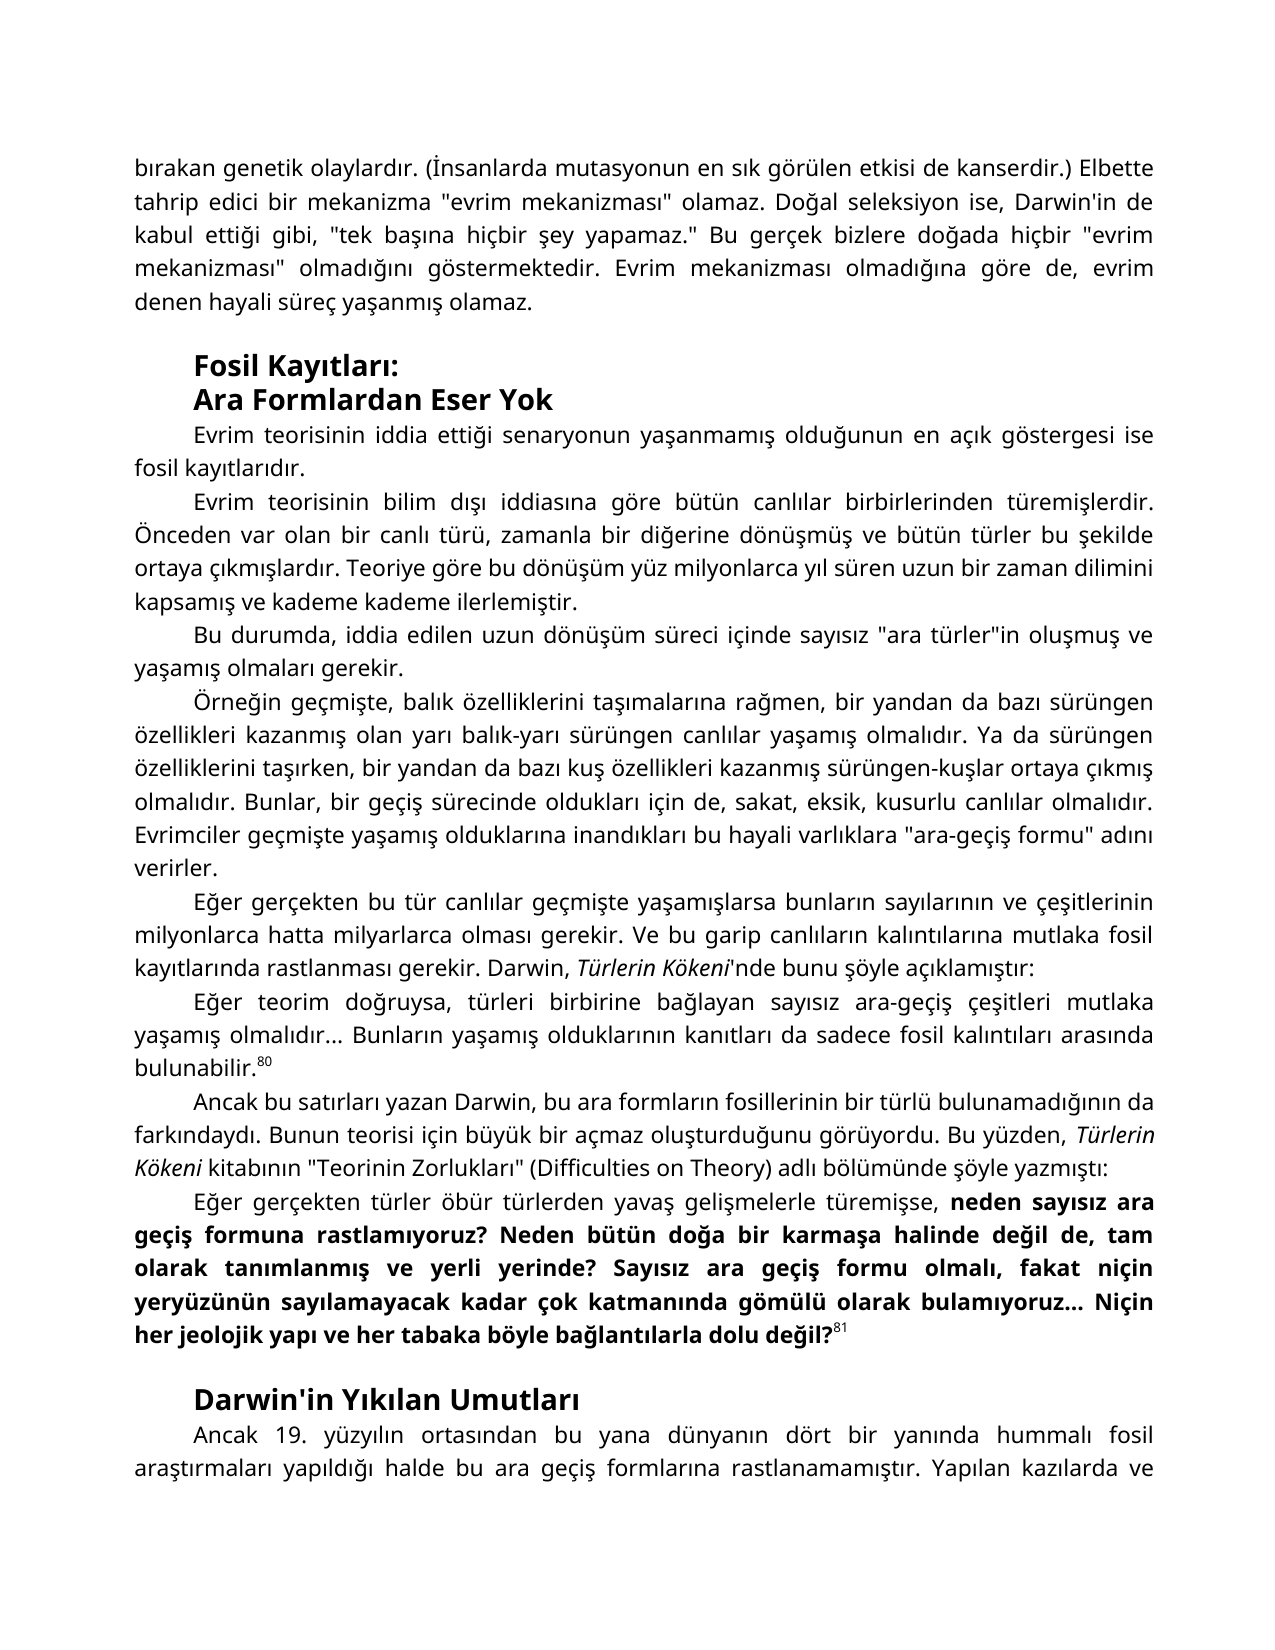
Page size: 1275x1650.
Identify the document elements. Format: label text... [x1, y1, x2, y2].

text Bu durumda, iddia edilen uzun dönüşüm süreci içinde sayısız "ara türler"in oluşmuş ve yaşamış olmaları gerekir. [134, 617, 1155, 683]
text Ancak 19. yüzyılın ortasından bu yana dünyanın dört bir yanında hummalı fosil araştırmaları yapıldığı halde bu ara geçiş formlarına rastlanamamıştır. Yapılan kazılarda ve [134, 1417, 1155, 1483]
text Evrim teorisinin iddia ettiği senaryonun yaşanmamış olduğunun en açık göstergesi ise fosil kayıtlarıdır. [134, 417, 1155, 483]
text Eğer teorim doğruysa, türleri birbirine bağlayan sayısız ara-geçiş çeşitleri mutlaka yaşamış olmalıdır... Bunların yaşamış olduklarının kanıtları da sadece fosil kalıntıları arasında bulunabilir.80 [134, 983, 1155, 1083]
text Ancak bu satırları yazan Darwin, bu ara formların fosillerinin bir türlü bulunamadığının da farkındaydı. Bunun teorisi için büyük bir açmaz oluşturduğunu görüyordu. Bu yüzden, Türlerin Kökeni kitabının "Teorinin Zorlukları" (Difficulties on Theory) adlı bölümünde şöyle yazmıştı: [134, 1083, 1155, 1183]
text Eğer gerçekten bu tür canlılar geçmişte yaşamışlarsa bunların sayılarının ve çeşitlerinin milyonlarca hatta milyarlarca olması gerekir. Ve bu garip canlıların kalıntılarına mutlaka fosil kayıtlarında rastlanması gerekir. Darwin, Türlerin Kökeni'nde bunu şöyle açıklamıştır: [134, 883, 1155, 983]
subtitle Fosil Kayıtları: [134, 350, 1155, 383]
text Evrim teorisinin bilim dışı iddiasına göre bütün canlılar birbirlerinden türemişlerdir. Önceden var olan bir canlı türü, zamanla bir diğerine dönüşmüş ve bütün türler bu şekilde ortaya çıkmışlardır. Teoriye göre bu dönüşüm yüz milyonlarca yıl süren uzun bir zaman dilimini kapsamış ve kademe kademe ilerlemiştir. [134, 483, 1155, 617]
subtitle Darwin'in Yıkılan Umutları [134, 1383, 1155, 1417]
text Örneğin geçmişte, balık özelliklerini taşımalarına rağmen, bir yandan da bazı sürüngen özellikleri kazanmış olan yarı balık-yarı sürüngen canlılar yaşamış olmalıdır. Ya da sürüngen özelliklerini taşırken, bir yandan da bazı kuş özellikleri kazanmış sürüngen-kuşlar ortaya çıkmış olmalıdır. Bunlar, bir geçiş sürecinde oldukları için de, sakat, eksik, kusurlu canlılar olmalıdır. Evrimciler geçmişte yaşamış olduklarına inandıkları bu hayali varlıklara "ara-geçiş formu" adını verirler. [134, 683, 1155, 883]
subtitle Ara Formlardan Eser Yok [134, 383, 1155, 417]
text Eğer gerçekten türler öbür türlerden yavaş gelişmelerle türemişse, neden sayısız ara geçiş formuna rastlamıyoruz? Neden bütün doğa bir karmaşa halinde değil de, tam olarak tanımlanmış ve yerli yerinde? Sayısız ara geçiş formu olmalı, fakat niçin yeryüzünün sayılamayacak kadar çok katmanında gömülü olarak bulamıyoruz... Niçin her jeolojik yapı ve her tabaka böyle bağlantılarla dolu değil?81 [134, 1183, 1155, 1350]
text bırakan genetik olaylardır. (İnsanlarda mutasyonun en sık görülen etkisi de kanserdir.) Elbette tahrip edici bir mekanizma "evrim mekanizması" olamaz. Doğal seleksiyon ise, Darwin'in de kabul ettiği gibi, "tek başına hiçbir şey yapamaz." Bu gerçek bizlere doğada hiçbir "evrim mekanizması" olmadığını göstermektedir. Evrim mekanizması olmadığına göre de, evrim denen hayali süreç yaşanmış olamaz. [134, 150, 1155, 317]
